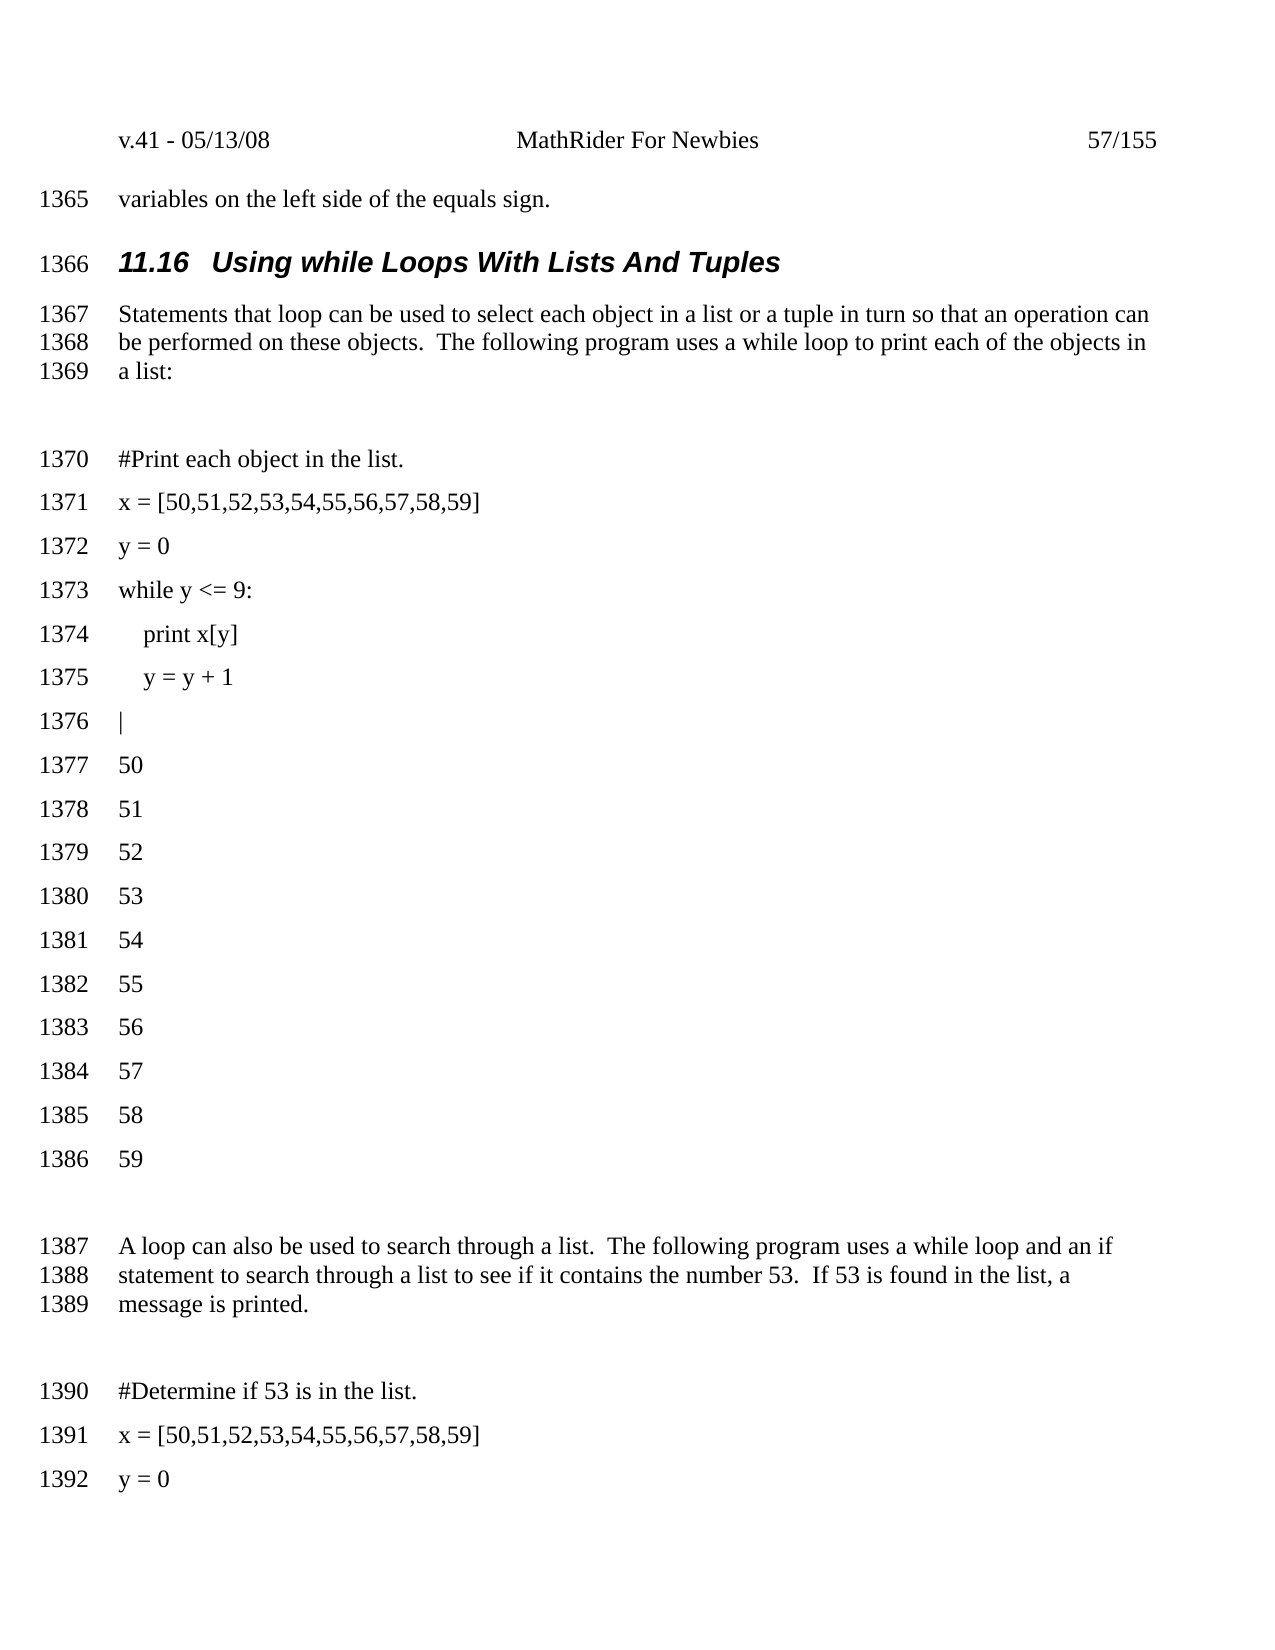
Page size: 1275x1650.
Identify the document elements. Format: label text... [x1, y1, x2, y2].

text #Print each object in the list. [118, 444, 1157, 472]
text 52 [118, 837, 1157, 866]
text while y <= 9: [118, 575, 1157, 604]
text Statements that loop can be used to select each object in a list or a tuple in turn so that an operation can be performed on these objects. The following program uses a while loop to print each of the objects in a list: [118, 299, 1157, 385]
text x = [50,51,52,53,54,55,56,57,58,59] [118, 1420, 1157, 1449]
subtitle Using while Loops With Lists And Tuples [118, 245, 1157, 279]
text y = y + 1 [118, 662, 1157, 691]
text #Determine if 53 is in the list. [118, 1376, 1157, 1405]
text 54 [118, 925, 1157, 954]
text 53 [118, 881, 1157, 910]
text | [118, 706, 1157, 735]
text 57 [118, 1056, 1157, 1085]
text 55 [118, 969, 1157, 997]
text 58 [118, 1100, 1157, 1129]
text 56 [118, 1012, 1157, 1041]
text A loop can also be used to search through a list. The following program uses a while loop and an if statement to search through a list to see if it contains the number 53. If 53 is found in the list, a message is printed. [118, 1231, 1157, 1317]
text variables on the left side of the equals sign. [118, 184, 1157, 213]
text y = 0 [118, 1464, 1157, 1492]
text 59 [118, 1144, 1157, 1172]
text y = 0 [118, 531, 1157, 560]
text print x[y] [118, 619, 1157, 647]
text 51 [118, 794, 1157, 822]
text 50 [118, 750, 1157, 779]
text x = [50,51,52,53,54,55,56,57,58,59] [118, 487, 1157, 516]
